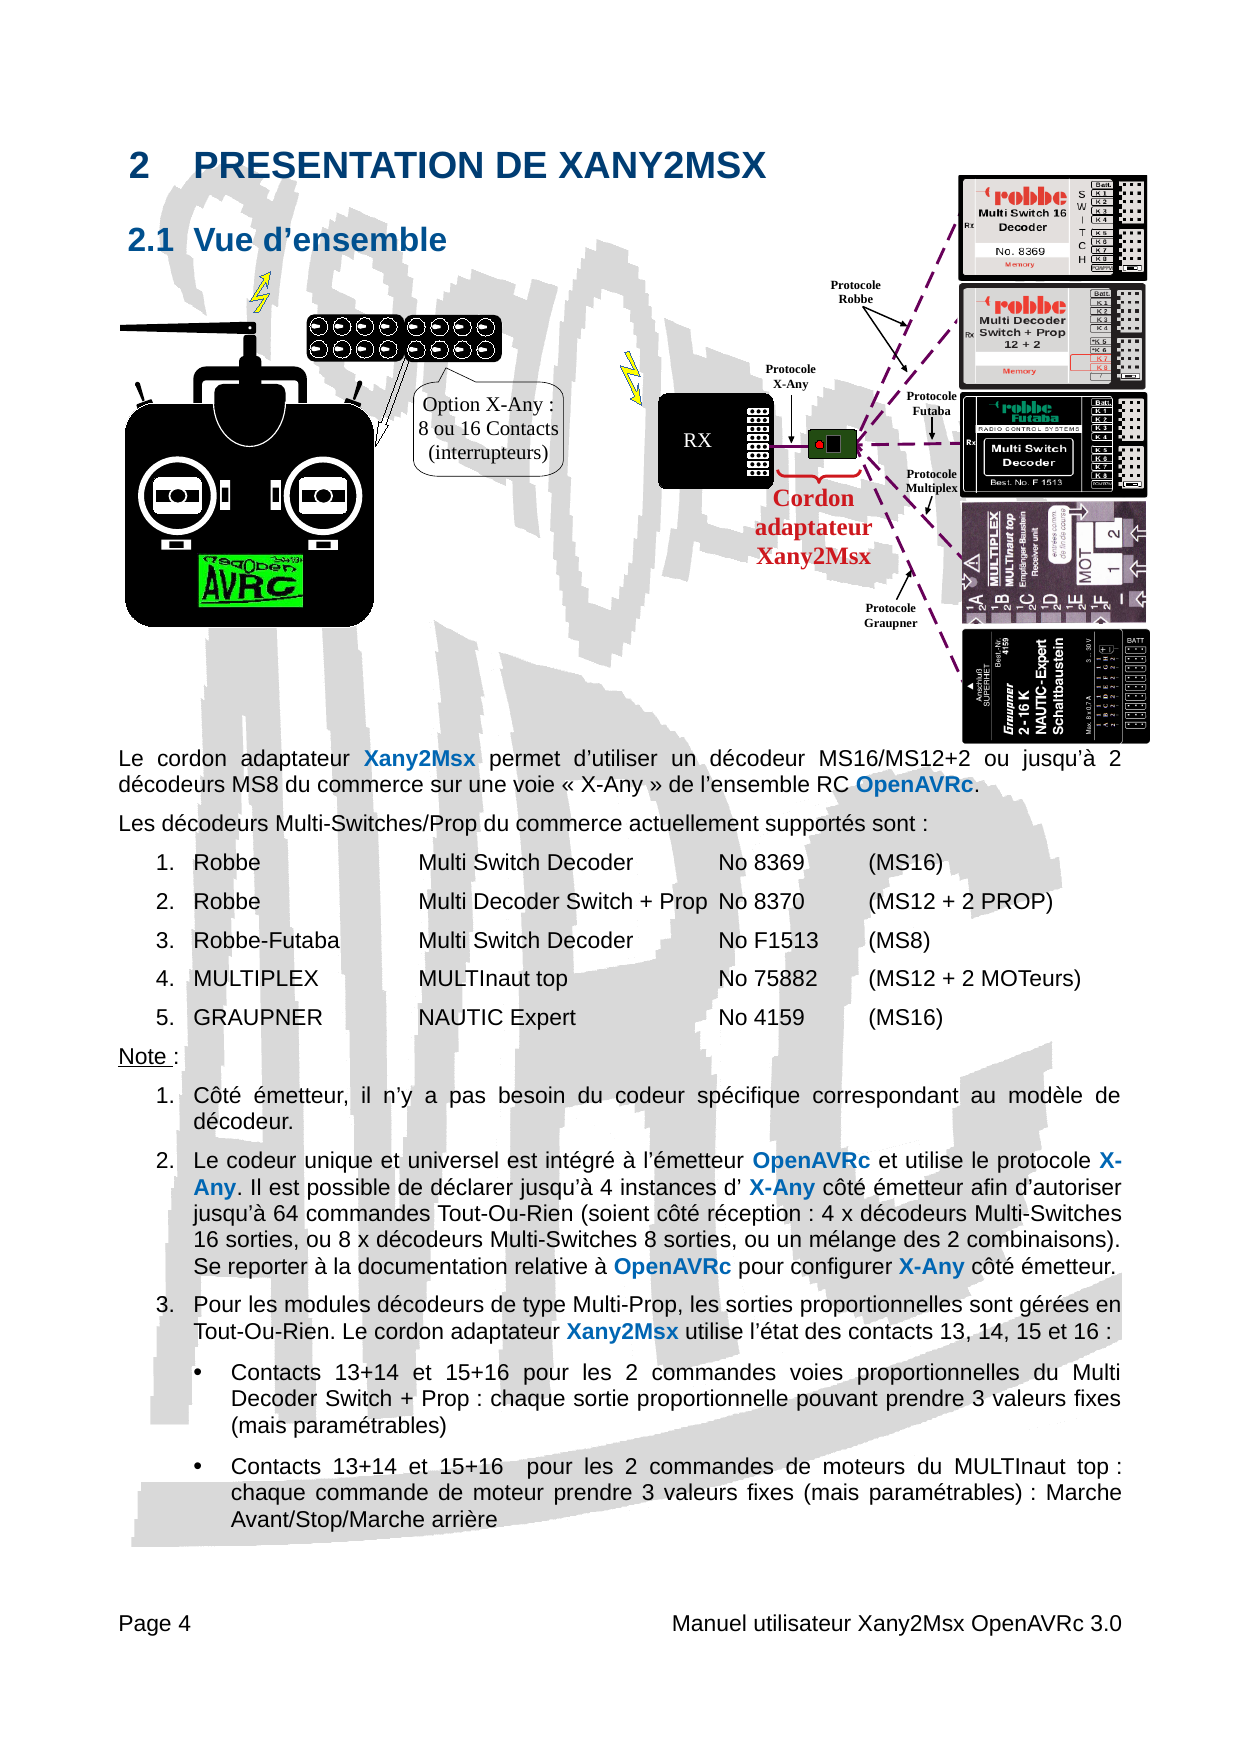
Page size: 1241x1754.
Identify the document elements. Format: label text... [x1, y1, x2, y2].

list GRAUPNER NAUTIC Expert No 4159 (MS16) [156, 1004, 1122, 1031]
picture [197, 553, 304, 608]
list Le codeur unique et universel est intégré à l’émetteur OpenAVRc et utilise le protocole X-Any. Il est possible de déclarer jusqu’à 4 instances d’ X-Any côté émetteur afin d’autoriser jusqu’à 64 commandes Tout-Ou-Rien (soient côté réception : 4 x décodeurs Multi-Switches 16 sorties, ou 8 x décodeurs Multi-Switches 8 sorties, ou un mélange des 2 combinaisons). Se reporter à la documentation relative à OpenAVRc pour configurer X-Any côté émetteur. [156, 1147, 1122, 1279]
subtitle PRESENTATION DE XANY2MSX [118, 143, 1122, 187]
picture [961, 501, 1147, 624]
list Contacts 13+14 et 15+16 pour les 2 commandes voies proportionnelles du Multi Decoder Switch + Prop : chaque sortie proportionnelle pouvant prendre 3 valeurs fixes (mais paramétrables) [193, 1357, 1122, 1438]
list Robbe-Futaba Multi Switch Decoder No F1513 (MS8) [156, 927, 1122, 953]
picture [957, 282, 1146, 390]
list Côté émetteur, il n’y a pas besoin du codeur spécifique correspondant au modèle de décodeur. [156, 1082, 1122, 1135]
picture [961, 628, 1151, 744]
text Les décodeurs Multi-Switches/Prop du commerce actuellement supportés sont : [118, 810, 1122, 836]
list Robbe Multi Switch Decoder No 8369 (MS16) [156, 849, 1122, 875]
picture [960, 392, 1148, 498]
text Note : [118, 1043, 1122, 1069]
picture [958, 175, 1148, 281]
list MULTIPLEX MULTInaut top No 75882 (MS12 + 2 MOTeurs) [156, 965, 1122, 992]
list Robbe Multi Decoder Switch + Prop No 8370 (MS12 + 2 PROP) [156, 888, 1122, 914]
list Pour les modules décodeurs de type Multi-Prop, les sorties proportionnelles sont gérées en Tout-Ou-Rien. Le cordon adaptateur Xany2Msx utilise l’état des contacts 13, 14, 15 et 16 : [156, 1291, 1122, 1344]
text Le cordon adaptateur Xany2Msx permet d’utiliser un décodeur MS16/MS12+2 ou jusqu’à 2 décodeurs MS8 du commerce sur une voie « X-Any » de l’ensemble RC OpenAVRc. [118, 745, 1122, 797]
subtitle Vue d’ensemble [118, 220, 958, 259]
list Contacts 13+14 et 15+16 pour les 2 commandes de moteurs du MULTInaut top : chaque commande de moteur prendre 3 valeurs fixes (mais paramétrables) : Marche Avant/Stop/Marche arrière [193, 1451, 1122, 1532]
